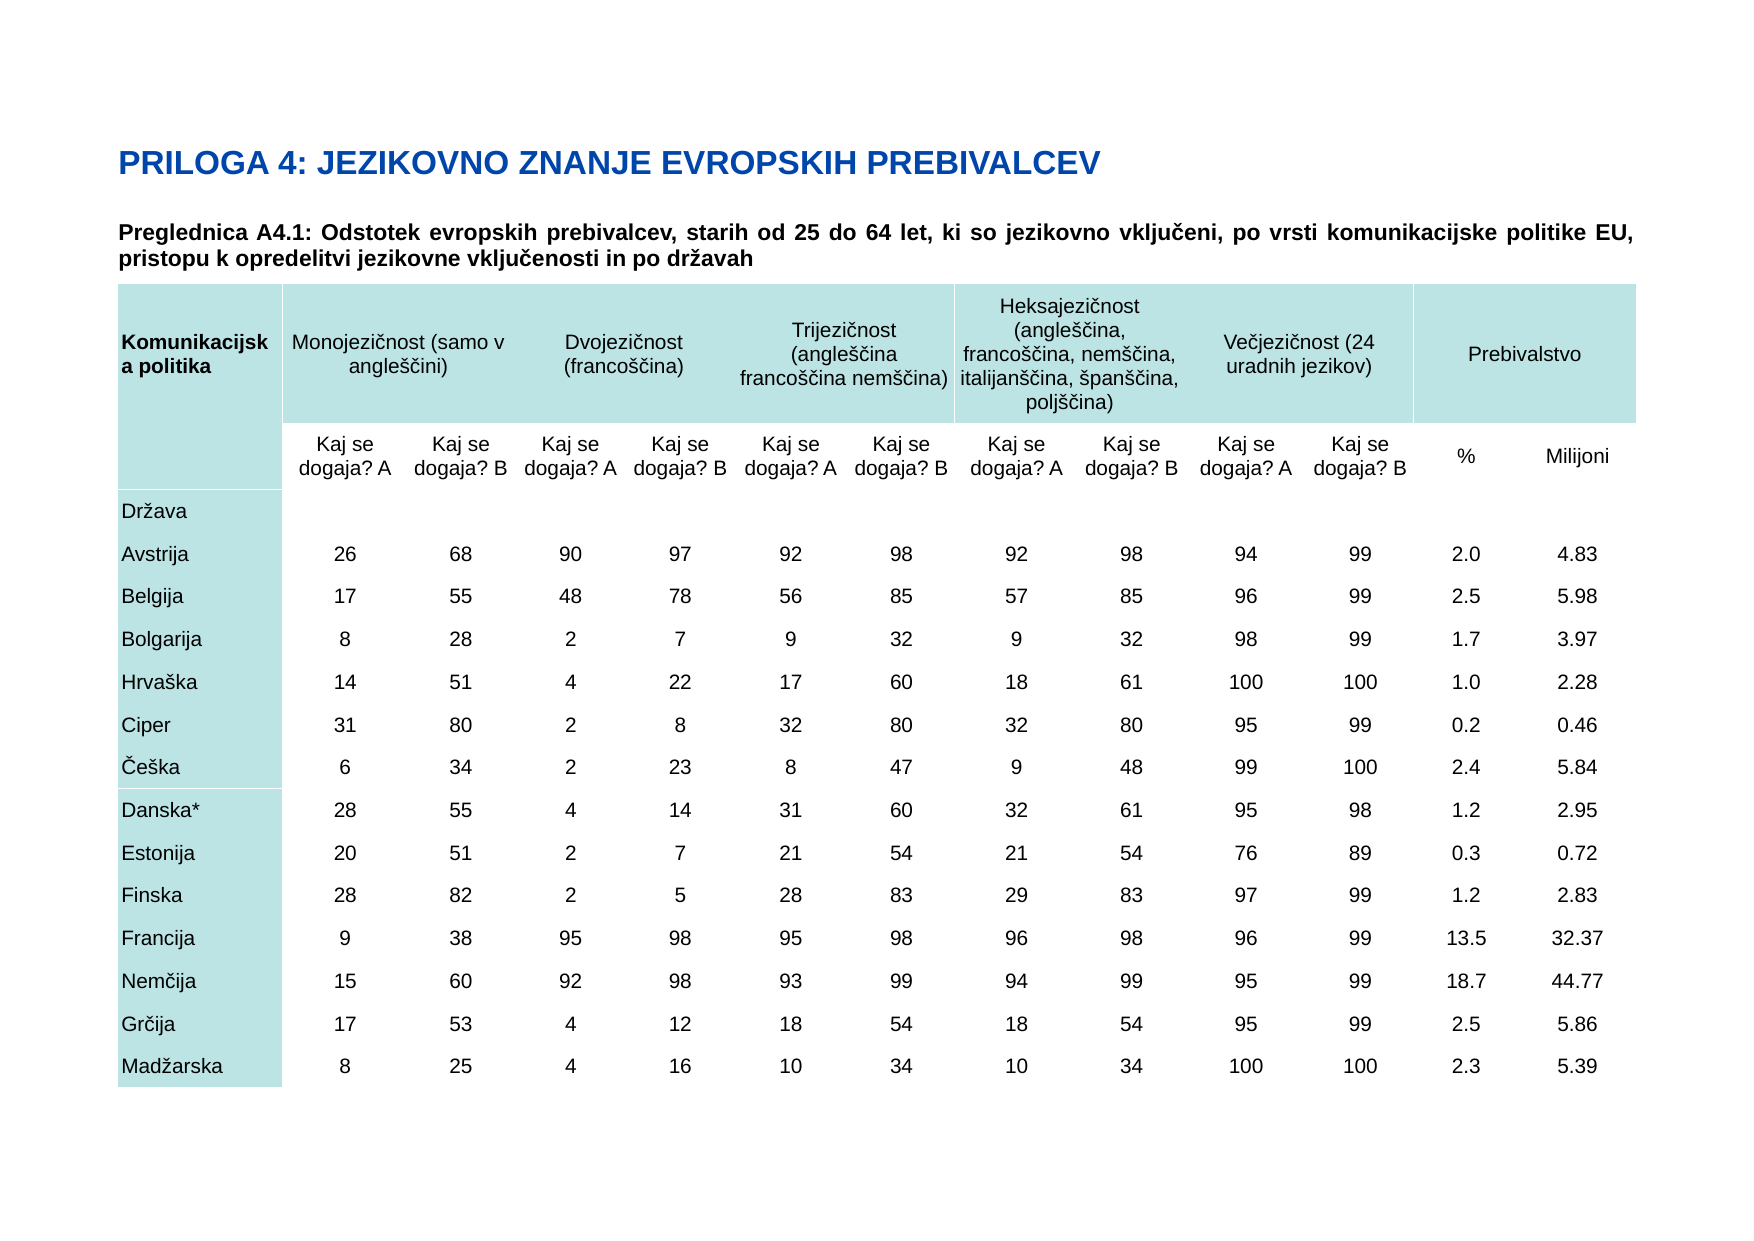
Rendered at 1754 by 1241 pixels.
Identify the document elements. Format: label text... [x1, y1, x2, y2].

table_cell 83 [1078, 874, 1185, 917]
table_cell 95 [1185, 1002, 1307, 1045]
table_cell Kaj se dogaja? A [955, 423, 1078, 489]
table_cell 32 [733, 703, 848, 746]
table_cell 76 [1185, 831, 1307, 874]
table_cell 99 [1307, 874, 1413, 917]
table_cell 38 [408, 917, 514, 959]
table_cell 1.0 [1414, 660, 1519, 703]
table_cell [1519, 490, 1636, 532]
table_cell 9 [955, 618, 1078, 660]
table_cell [1078, 490, 1185, 532]
table_cell Belgija [118, 575, 282, 618]
table_cell 100 [1185, 1045, 1307, 1087]
table_cell 5.39 [1519, 1045, 1636, 1087]
table_cell 5.86 [1519, 1002, 1636, 1045]
table_header Večjezičnost (24 uradnih jezikov) [1185, 284, 1413, 423]
table_cell [118, 423, 282, 489]
table_cell 2.28 [1519, 660, 1636, 703]
table_cell [514, 490, 627, 532]
table_cell 18 [733, 1002, 848, 1045]
table_cell 16 [627, 1045, 733, 1087]
table_cell 32 [848, 618, 954, 660]
table_cell Hrvaška [118, 660, 282, 703]
table_cell 3.97 [1519, 618, 1636, 660]
table_cell Kaj se dogaja? A [1185, 423, 1307, 489]
table_cell 21 [733, 831, 848, 874]
table_cell 95 [514, 917, 627, 959]
table_cell 85 [1078, 575, 1185, 618]
table_cell 31 [733, 789, 848, 831]
table_cell 4 [514, 660, 627, 703]
table_cell 82 [408, 874, 514, 917]
table_cell 57 [955, 575, 1078, 618]
table_cell 2.0 [1414, 532, 1519, 575]
table_cell 2 [514, 703, 627, 746]
table_cell 25 [408, 1045, 514, 1087]
table_cell 18.7 [1414, 959, 1519, 1002]
table_cell 31 [283, 703, 407, 746]
table_cell 97 [627, 532, 733, 575]
table_cell 97 [1185, 874, 1307, 917]
table_cell 17 [733, 660, 848, 703]
table_cell [408, 490, 514, 532]
table_cell 98 [1078, 532, 1185, 575]
table_cell 0.46 [1519, 703, 1636, 746]
table_header Monojezičnost (samo v angleščini) [283, 284, 514, 423]
table_cell 29 [955, 874, 1078, 917]
table_cell Kaj se dogaja? A [733, 423, 848, 489]
subtitle PRILOGA 4: JEZIKOVNO ZNANJE EVROPSKIH PREBIVALCEV [118, 143, 1636, 182]
table_cell [1307, 490, 1413, 532]
table_cell 2.83 [1519, 874, 1636, 917]
table_cell 95 [1185, 789, 1307, 831]
table_cell 28 [733, 874, 848, 917]
table_cell 28 [408, 618, 514, 660]
table_cell 99 [848, 959, 954, 1002]
table_cell 14 [283, 660, 407, 703]
table_cell 6 [283, 746, 407, 788]
table_cell 34 [1078, 1045, 1185, 1087]
table_cell 99 [1307, 917, 1413, 959]
table_cell 99 [1078, 959, 1185, 1002]
table_cell 32.37 [1519, 917, 1636, 959]
table_cell 98 [1078, 917, 1185, 959]
table_cell 48 [1078, 746, 1185, 788]
table_cell 10 [733, 1045, 848, 1087]
table_cell 99 [1307, 959, 1413, 1002]
table_cell 22 [627, 660, 733, 703]
table_cell 28 [283, 789, 407, 831]
table_cell 99 [1307, 1002, 1413, 1045]
table_cell 96 [1185, 917, 1307, 959]
table_cell 7 [627, 831, 733, 874]
table_cell Država [118, 490, 282, 532]
table_cell Kaj se dogaja? A [514, 423, 627, 489]
table_cell 17 [283, 1002, 407, 1045]
table_cell 20 [283, 831, 407, 874]
table_cell 2 [514, 746, 627, 788]
table_cell 100 [1307, 746, 1413, 788]
text Preglednica A4.1: Odstotek evropskih prebivalcev, starih od 25 do 64 let, ki so jezikovno vključeni, po vrsti komunikacijske politike EU, pristopu k opredelitvi jezikovne vključenosti in po državah [118, 219, 1636, 272]
table_cell Avstrija [118, 532, 282, 575]
table_cell 8 [627, 703, 733, 746]
table_header Heksajezičnost (angleščina, francoščina, nemščina, italijanščina, španščina, poljščina) [955, 284, 1185, 423]
table_cell 78 [627, 575, 733, 618]
table_cell 92 [955, 532, 1078, 575]
table_cell 13.5 [1414, 917, 1519, 959]
table_cell 10 [955, 1045, 1078, 1087]
table_cell 4 [514, 789, 627, 831]
table_cell Kaj se dogaja? B [1307, 423, 1413, 489]
table_header Dvojezičnost (francoščina) [514, 284, 733, 423]
table_cell 47 [848, 746, 954, 788]
table_cell 99 [1307, 703, 1413, 746]
table_cell 93 [733, 959, 848, 1002]
table_cell 54 [1078, 1002, 1185, 1045]
table_cell 34 [848, 1045, 954, 1087]
table_cell 80 [1078, 703, 1185, 746]
table_cell 4.83 [1519, 532, 1636, 575]
table_cell 17 [283, 575, 407, 618]
table_cell 83 [848, 874, 954, 917]
table_cell Finska [118, 874, 282, 917]
table_cell Grčija [118, 1002, 282, 1045]
table_cell 54 [1078, 831, 1185, 874]
table_cell 7 [627, 618, 733, 660]
table_cell 2 [514, 831, 627, 874]
table_cell Estonija [118, 831, 282, 874]
table_cell 32 [1078, 618, 1185, 660]
table_cell 9 [733, 618, 848, 660]
table_cell 95 [1185, 959, 1307, 1002]
table_cell 60 [848, 660, 954, 703]
table_cell Madžarska [118, 1045, 282, 1087]
table_cell 0.72 [1519, 831, 1636, 874]
table_cell 32 [955, 703, 1078, 746]
table_cell 48 [514, 575, 627, 618]
table_cell [733, 490, 848, 532]
table_cell 9 [283, 917, 407, 959]
table_cell 98 [1307, 789, 1413, 831]
table_cell Nemčija [118, 959, 282, 1002]
table_cell 0.3 [1414, 831, 1519, 874]
table_cell [1185, 490, 1307, 532]
table_cell 8 [283, 618, 407, 660]
table_cell 95 [1185, 703, 1307, 746]
table_cell 4 [514, 1002, 627, 1045]
table_cell 61 [1078, 789, 1185, 831]
table_cell 92 [514, 959, 627, 1002]
table_cell 54 [848, 1002, 954, 1045]
table_cell Bolgarija [118, 618, 282, 660]
table_cell Kaj se dogaja? A [283, 423, 407, 489]
table_cell Danska* [118, 789, 282, 831]
table_cell 5.98 [1519, 575, 1636, 618]
table_cell 2.5 [1414, 575, 1519, 618]
table_header Prebivalstvo [1414, 284, 1636, 423]
table_cell 5.84 [1519, 746, 1636, 788]
table_cell 1.7 [1414, 618, 1519, 660]
table_cell 89 [1307, 831, 1413, 874]
table_cell 51 [408, 660, 514, 703]
table_cell Ciper [118, 703, 282, 746]
table_cell Kaj se dogaja? B [627, 423, 733, 489]
table_cell 9 [955, 746, 1078, 788]
table_cell 94 [955, 959, 1078, 1002]
table_cell 99 [1185, 746, 1307, 788]
table_cell 80 [848, 703, 954, 746]
table_cell 90 [514, 532, 627, 575]
table_cell 60 [408, 959, 514, 1002]
table_cell 2.4 [1414, 746, 1519, 788]
table_cell [627, 490, 733, 532]
table_cell % [1414, 423, 1519, 489]
table_cell 55 [408, 575, 514, 618]
table_cell 44.77 [1519, 959, 1636, 1002]
table_cell 92 [733, 532, 848, 575]
table_cell 56 [733, 575, 848, 618]
table_cell 2 [514, 874, 627, 917]
table_cell 96 [955, 917, 1078, 959]
table_cell 99 [1307, 575, 1413, 618]
table_cell Milijoni [1519, 423, 1636, 489]
table_cell 96 [1185, 575, 1307, 618]
table_cell [848, 490, 954, 532]
table_cell 2.5 [1414, 1002, 1519, 1045]
table_cell 12 [627, 1002, 733, 1045]
table_header Komunikacijska politika [118, 284, 282, 423]
table_cell 98 [1185, 618, 1307, 660]
table_cell 14 [627, 789, 733, 831]
table_cell [283, 490, 407, 532]
table_cell 2.95 [1519, 789, 1636, 831]
table_cell 99 [1307, 532, 1413, 575]
table_cell 61 [1078, 660, 1185, 703]
table_cell 60 [848, 789, 954, 831]
table_cell 54 [848, 831, 954, 874]
table_cell 1.2 [1414, 789, 1519, 831]
table_cell 80 [408, 703, 514, 746]
table_cell [955, 490, 1078, 532]
table_cell 18 [955, 1002, 1078, 1045]
table_cell Francija [118, 917, 282, 959]
table_cell 2 [514, 618, 627, 660]
table_cell 94 [1185, 532, 1307, 575]
table_cell 2.3 [1414, 1045, 1519, 1087]
table_cell 18 [955, 660, 1078, 703]
table_cell 21 [955, 831, 1078, 874]
table_cell 95 [733, 917, 848, 959]
table_cell 5 [627, 874, 733, 917]
table_cell Češka [118, 746, 282, 788]
table_cell 51 [408, 831, 514, 874]
table_cell 98 [848, 532, 954, 575]
table_cell 23 [627, 746, 733, 788]
table_cell 28 [283, 874, 407, 917]
table_cell 100 [1185, 660, 1307, 703]
table_cell 1.2 [1414, 874, 1519, 917]
table_cell 8 [283, 1045, 407, 1087]
table_cell Kaj se dogaja? B [848, 423, 954, 489]
table_cell 100 [1307, 660, 1413, 703]
table_header Trijezičnost (angleščina francoščina nemščina) [733, 284, 954, 423]
table_cell 98 [627, 959, 733, 1002]
table_cell 0.2 [1414, 703, 1519, 746]
table_cell Kaj se dogaja? B [1078, 423, 1185, 489]
table_cell 32 [955, 789, 1078, 831]
table_cell 85 [848, 575, 954, 618]
table_cell 100 [1307, 1045, 1413, 1087]
table_cell 8 [733, 746, 848, 788]
table_cell 15 [283, 959, 407, 1002]
table_cell 98 [848, 917, 954, 959]
table_cell 4 [514, 1045, 627, 1087]
table_cell 99 [1307, 618, 1413, 660]
table_cell 68 [408, 532, 514, 575]
table_cell 34 [408, 746, 514, 788]
table_cell 98 [627, 917, 733, 959]
table_cell 55 [408, 789, 514, 831]
table_cell 26 [283, 532, 407, 575]
table_cell 53 [408, 1002, 514, 1045]
table_cell [1414, 490, 1519, 532]
table_cell Kaj se dogaja? B [408, 423, 514, 489]
